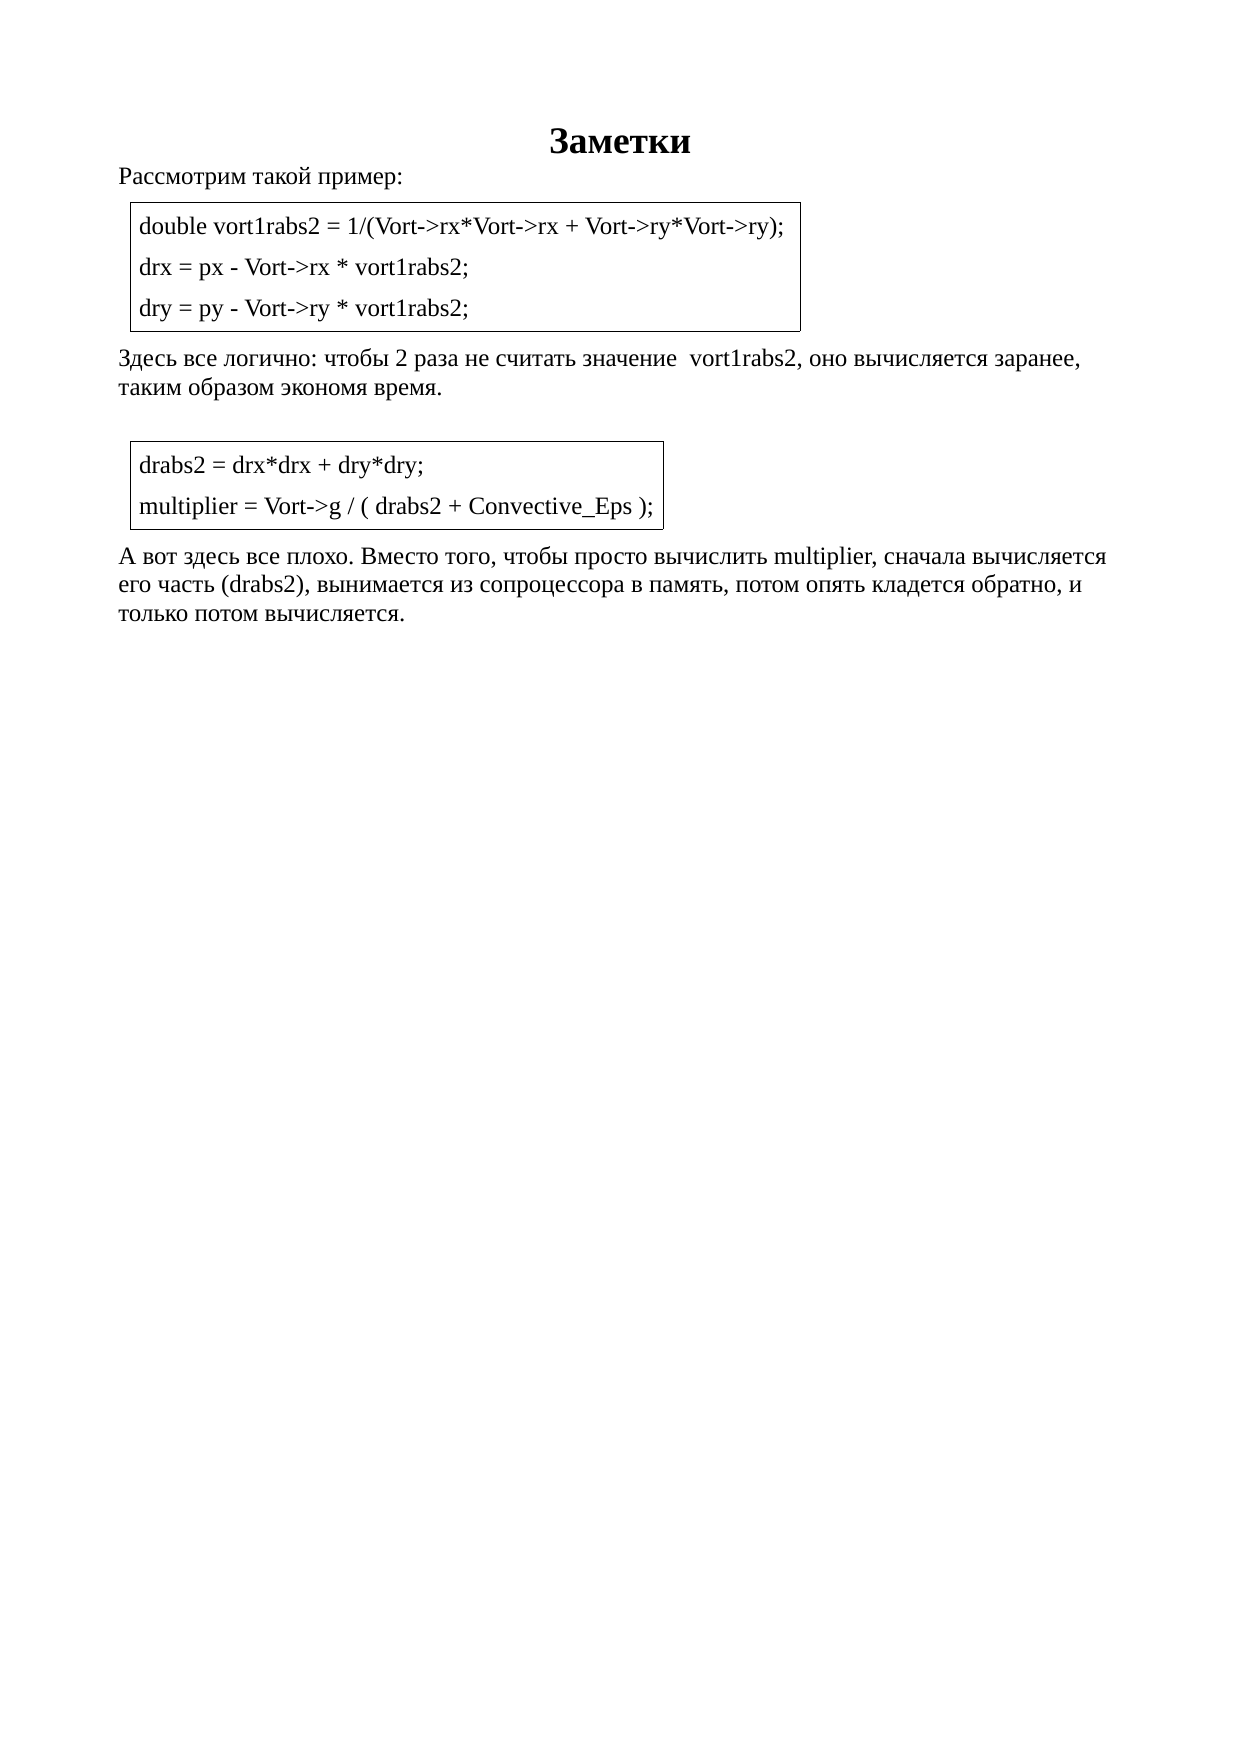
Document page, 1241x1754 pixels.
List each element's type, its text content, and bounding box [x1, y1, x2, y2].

text drx = px - Vort->rx * vort1rabs2; [139, 252, 791, 281]
text dry = py - Vort->ry * vort1rabs2; [139, 293, 791, 322]
text drabs2 = drx*drx + dry*dry; [139, 450, 654, 479]
text Здесь все логично: чтобы 2 раза не считать значение vort1rabs2, оно вычисляется заранее, таким образом экономя время. [118, 343, 1122, 400]
text А вот здесь все плохо. Вместо того, чтобы просто вычислить multiplier, сначала вычисляется его часть (drabs2), вынимается из сопроцессора в память, потом опять кладется обратно, и только потом вычисляется. [118, 541, 1122, 627]
text double vort1rabs2 = 1/(Vort->rx*Vort->rx + Vort->ry*Vort->ry); [139, 211, 791, 239]
subtitle Заметки [118, 118, 1122, 161]
text Рассмотрим такой пример: [118, 161, 1122, 190]
text multiplier = Vort->g / ( drabs2 + Convective_Eps ); [139, 491, 654, 520]
